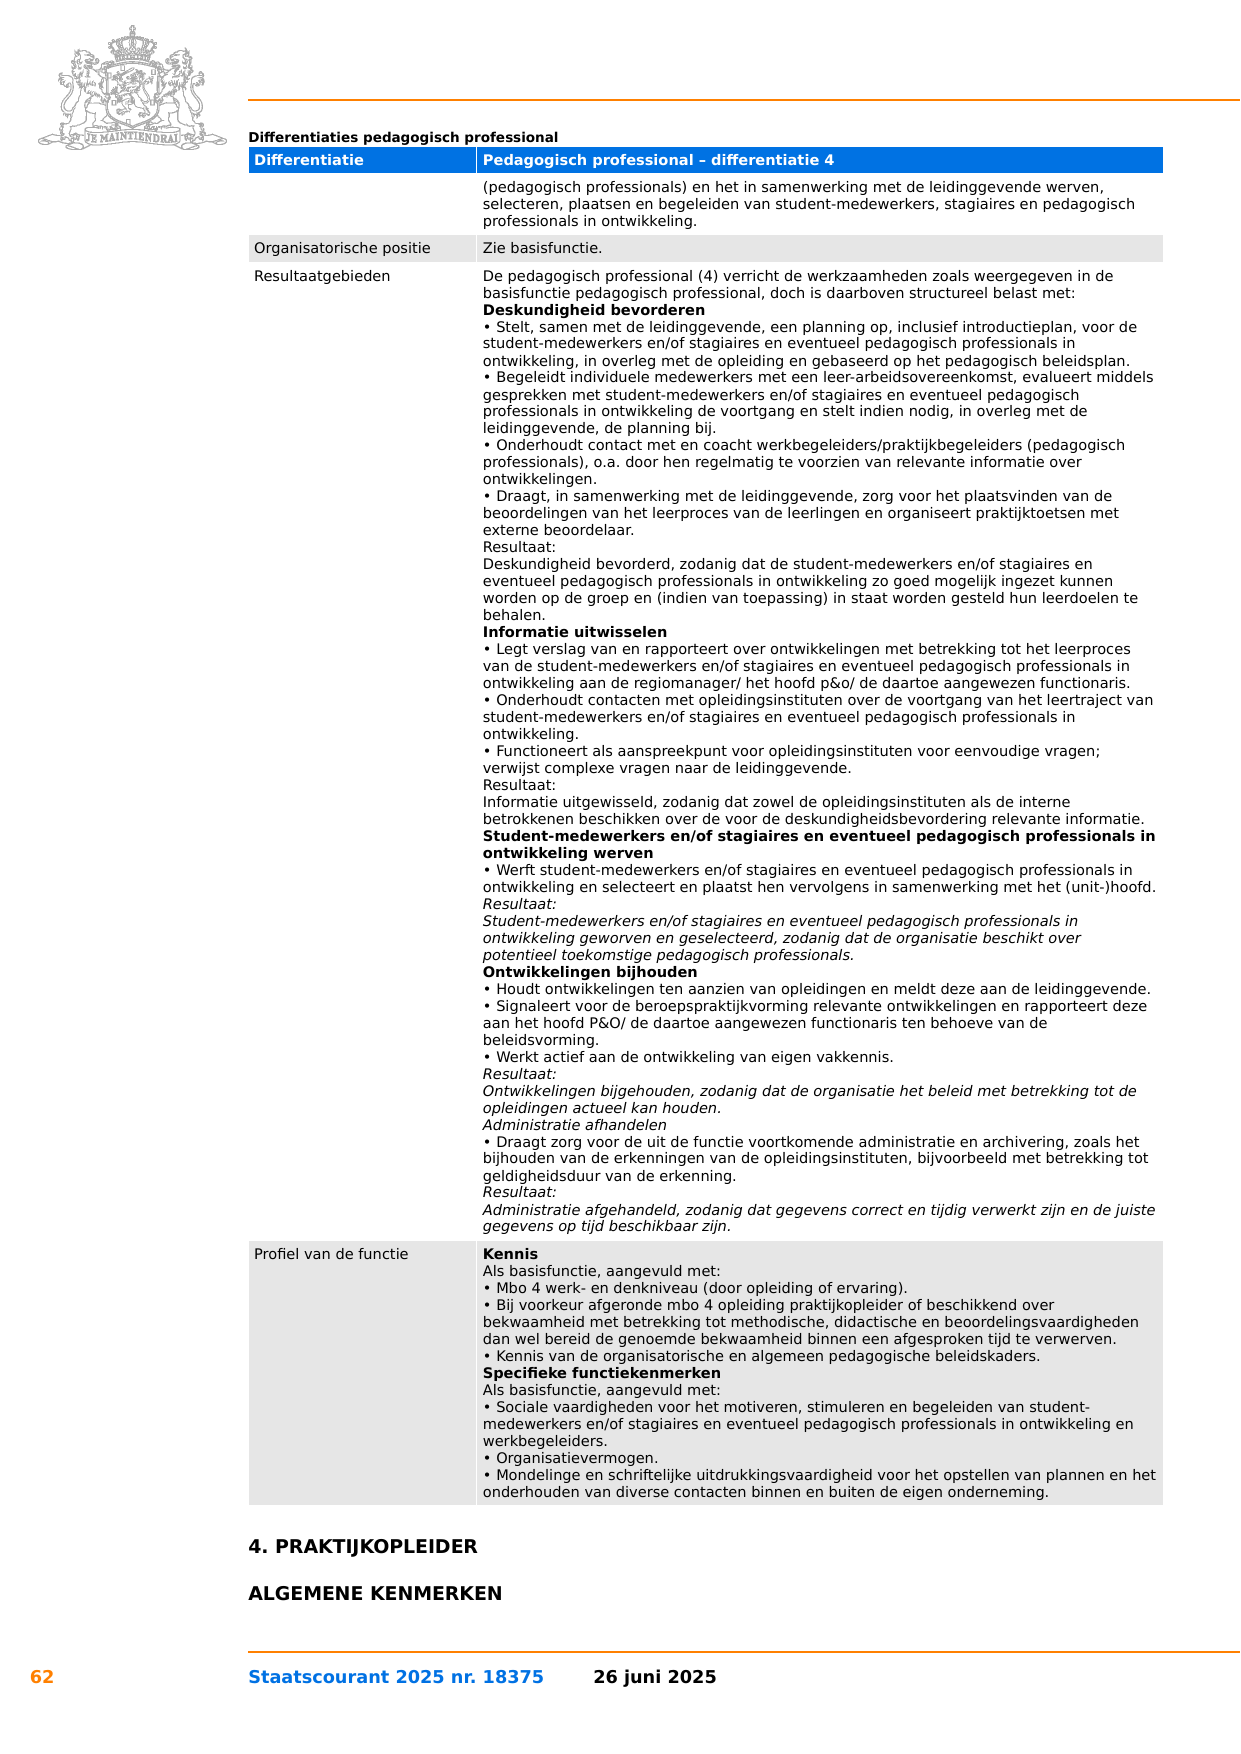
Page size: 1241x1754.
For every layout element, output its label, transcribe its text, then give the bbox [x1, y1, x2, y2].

subtitle 4. PRAKTIJKOPLEIDER [248, 1536, 1163, 1558]
text ALGEMENE KENMERKEN [248, 1583, 1163, 1605]
table_cell Organisatorische positie [249, 235, 476, 262]
table_cell (pedagogisch professionals) en het in samenwerking met de leidinggevende werven, selecteren, plaatsen en begeleiden van student-medewerkers, stagiaires en pedagogisch professionals in ontwikkeling. [477, 174, 1163, 234]
table_cell Pedagogisch professional – differentiatie 4 [477, 147, 1163, 173]
table_cell Zie basisfunctie. [477, 235, 1163, 262]
table_cell Profiel van de functie [249, 1241, 476, 1505]
table_cell Differentiatie [249, 147, 476, 173]
table_cell Kennis Als basisfunctie, aangevuld met: • Mbo 4 werk- en denkniveau (door opleiding of ervaring). • Bij voorkeur afgeronde mbo 4 opleiding praktijkopleider of beschikkend over bekwaamheid met betrekking tot methodische, didactische en beoordelingsvaardigheden dan wel bereid de genoemde bekwaamheid binnen een afgesproken tijd te verwerven. • Kennis van de organisatorische en algemeen pedagogische beleidskaders. Specifieke functiekenmerken Als basisfunctie, aangevuld met: • Sociale vaardigheden voor het motiveren, stimuleren en begeleiden van student-medewerkers en/of stagiaires en eventueel pedagogisch professionals in ontwikkeling en werkbegeleiders. • Organisatievermogen. • Mondelinge en schriftelijke uitdrukkingsvaardigheid voor het opstellen van plannen en het onderhouden van diverse contacten binnen en buiten de eigen onderneming. [477, 1241, 1163, 1505]
table_cell [249, 174, 476, 234]
table_cell De pedagogisch professional (4) verricht de werkzaamheden zoals weergegeven in de basisfunctie pedagogisch professional, doch is daarboven structureel belast met: Deskundigheid bevorderen • Stelt, samen met de leidinggevende, een planning op, inclusief introductieplan, voor de student-medewerkers en/of stagiaires en eventueel pedagogisch professionals in ontwikkeling, in overleg met de opleiding en gebaseerd op het pedagogisch beleidsplan. • Begeleidt individuele medewerkers met een leer-arbeidsovereenkomst, evalueert middels gesprekken met student-medewerkers en/of stagiaires en eventueel pedagogisch professionals in ontwikkeling de voortgang en stelt indien nodig, in overleg met de leidinggevende, de planning bij. • Onderhoudt contact met en coacht werkbegeleiders/praktijkbegeleiders (pedagogisch professionals), o.a. door hen regelmatig te voorzien van relevante informatie over ontwikkelingen. • Draagt, in samenwerking met de leidinggevende, zorg voor het plaatsvinden van de beoordelingen van het leerproces van de leerlingen en organiseert praktijktoetsen met externe beoordelaar. Resultaat: Deskundigheid bevorderd, zodanig dat de student-medewerkers en/of stagiaires en eventueel pedagogisch professionals in ontwikkeling zo goed mogelijk ingezet kunnen worden op de groep en (indien van toepassing) in staat worden gesteld hun leerdoelen te behalen. Informatie uitwisselen • Legt verslag van en rapporteert over ontwikkelingen met betrekking tot het leerproces van de student-medewerkers en/of stagiaires en eventueel pedagogisch professionals in ontwikkeling aan de regiomanager/ het hoofd p&o/ de daartoe aangewezen functionaris. • Onderhoudt contacten met opleidingsinstituten over de voortgang van het leertraject van student-medewerkers en/of stagiaires en eventueel pedagogisch professionals in ontwikkeling. • Functioneert als aanspreekpunt voor opleidingsinstituten voor eenvoudige vragen; verwijst complexe vragen naar de leidinggevende. Resultaat: Informatie uitgewisseld, zodanig dat zowel de opleidingsinstituten als de interne betrokkenen beschikken over de voor de deskundigheidsbevordering relevante informatie. Student-medewerkers en/of stagiaires en eventueel pedagogisch professionals in ontwikkeling werven • Werft student-medewerkers en/of stagiaires en eventueel pedagogisch professionals in ontwikkeling en selecteert en plaatst hen vervolgens in samenwerking met het (unit-)hoofd. Resultaat: Student-medewerkers en/of stagiaires en eventueel pedagogisch professionals in ontwikkeling geworven en geselecteerd, zodanig dat de organisatie beschikt over potentieel toekomstige pedagogisch professionals. Ontwikkelingen bijhouden • Houdt ontwikkelingen ten aanzien van opleidingen en meldt deze aan de leidinggevende. • Signaleert voor de beroepspraktijkvorming relevante ontwikkelingen en rapporteert deze aan het hoofd P&O/ de daartoe aangewezen functionaris ten behoeve van de beleidsvorming. • Werkt actief aan de ontwikkeling van eigen vakkennis. Resultaat: Ontwikkelingen bijgehouden, zodanig dat de organisatie het beleid met betrekking tot de opleidingen actueel kan houden. Administratie afhandelen • Draagt zorg voor de uit de functie voortkomende administratie en archivering, zoals het bijhouden van de erkenningen van de opleidingsinstituten, bijvoorbeeld met betrekking tot geldigheidsduur van de erkenning. Resultaat: Administratie afgehandeld, zodanig dat gegevens correct en tijdig verwerkt zijn en de juiste gegevens op tijd beschikbaar zijn. [477, 263, 1163, 1240]
table_header Differentiaties pedagogisch professional [248, 130, 1163, 146]
picture [38, 25, 227, 150]
table_cell Resultaatgebieden [249, 263, 476, 1240]
